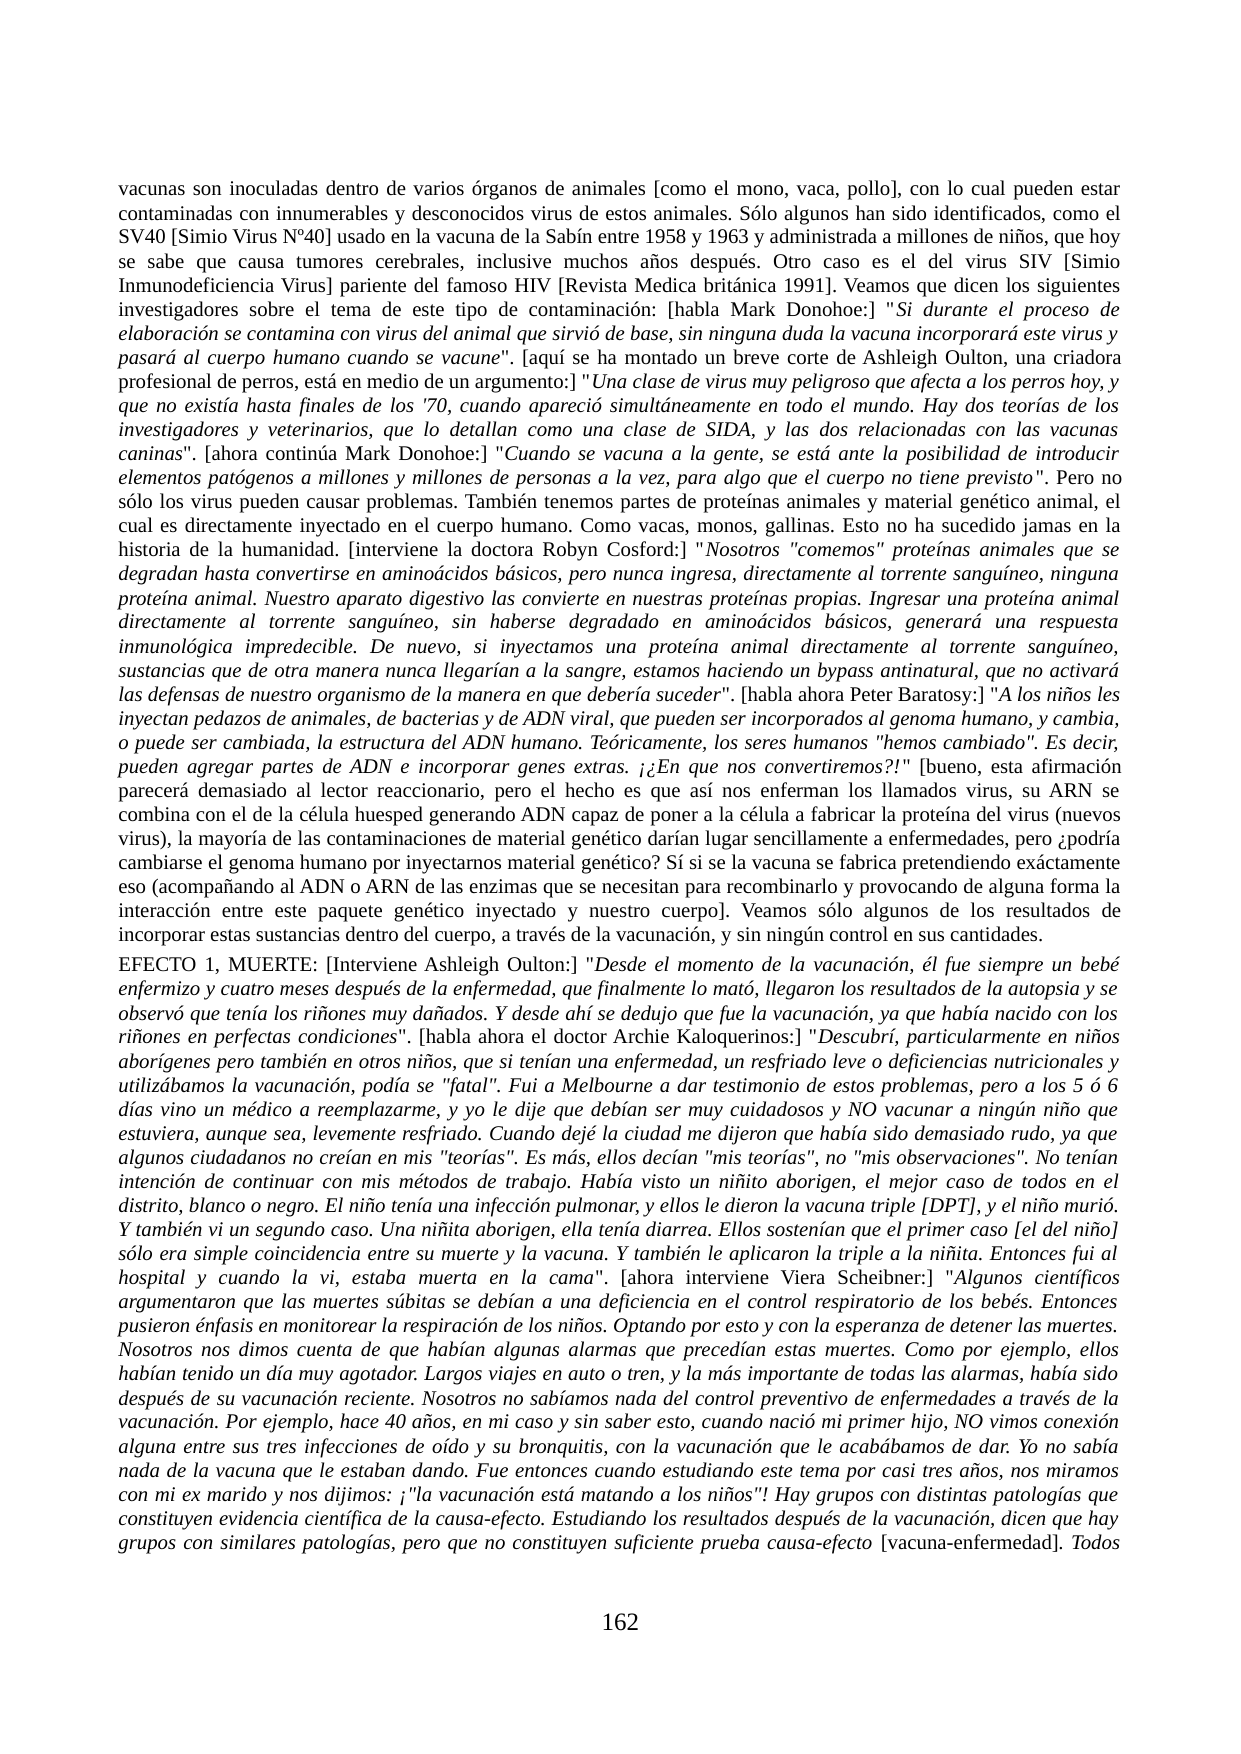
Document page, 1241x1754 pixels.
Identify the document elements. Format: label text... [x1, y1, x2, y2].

text EFECTO 1, MUERTE: [Interviene Ashleigh Oulton:] "Desde el momento de la vacunación, él fue siempre un bebé enfermizo y cuatro meses después de la enfermedad, que finalmente lo mató, llegaron los resultados de la autopsia y se observó que tenía los riñones muy dañados. Y desde ahí se dedujo que fue la vacunación, ya que había nacido con los riñones en perfectas condiciones". [habla ahora el doctor Archie Kaloquerinos:] "Descubrí, particularmente en niños aborígenes pero también en otros niños, que si tenían una enfermedad, un resfriado leve o deficiencias nutricionales y utilizábamos la vacunación, podía se "fatal". Fui a Melbourne a dar testimonio de estos problemas, pero a los 5 ó 6 días vino un médico a reemplazarme, y yo le dije que debían ser muy cuidadosos y NO vacunar a ningún niño que estuviera, aunque sea, levemente resfriado. Cuando dejé la ciudad me dijeron que había sido demasiado rudo, ya que algunos ciudadanos no creían en mis "teorías". Es más, ellos decían "mis teorías", no "mis observaciones". No tenían intención de continuar con mis métodos de trabajo. Había visto un niñito aborigen, el mejor caso de todos en el distrito, blanco o negro. El niño tenía una infección pulmonar, y ellos le dieron la vacuna triple [DPT], y el niño murió. Y también vi un segundo caso. Una niñita aborigen, ella tenía diarrea. Ellos sostenían que el primer caso [el del niño] sólo era simple coincidencia entre su muerte y la vacuna. Y también le aplicaron la triple a la niñita. Entonces fui al hospital y cuando la vi, estaba muerta en la cama". [ahora interviene Viera Scheibner:] "Algunos científicos argumentaron que las muertes súbitas se debían a una deficiencia en el control respiratorio de los bebés. Entonces pusieron énfasis en monitorear la respiración de los niños. Optando por esto y con la esperanza de detener las muertes. Nosotros nos dimos cuenta de que habían algunas alarmas que precedían estas muertes. Como por ejemplo, ellos habían tenido un día muy agotador. Largos viajes en auto o tren, y la más importante de todas las alarmas, había sido después de su vacunación reciente. Nosotros no sabíamos nada del control preventivo de enfermedades a través de la vacunación. Por ejemplo, hace 40 años, en mi caso y sin saber esto, cuando nació mi primer hijo, NO vimos conexión alguna entre sus tres infecciones de oído y su bronquitis, con la vacunación que le acabábamos de dar. Yo no sabía nada de la vacuna que le estaban dando. Fue entonces cuando estudiando este tema por casi tres años, nos miramos con mi ex marido y nos dijimos: ¡"la vacunación está matando a los niños"! Hay grupos con distintas patologías que constituyen evidencia científica de la causa-efecto. Estudiando los resultados después de la vacunación, dicen que hay grupos con similares patologías, pero que no constituyen suficiente prueba causa-efecto [vacuna-enfermedad]. Todos [118, 952, 1122, 1554]
text vacunas son inoculadas dentro de varios órganos de animales [como el mono, vaca, pollo], con lo cual pueden estar contaminadas con innumerables y desconocidos virus de estos animales. Sólo algunos han sido identificados, como el SV40 [Simio Virus Nº40] usado en la vacuna de la Sabín entre 1958 y 1963 y administrada a millones de niños, que hoy se sabe que causa tumores cerebrales, inclusive muchos años después. Otro caso es el del virus SIV [Simio Inmunodeficiencia Virus] pariente del famoso HIV [Revista Medica británica 1991]. Veamos que dicen los siguientes investigadores sobre el tema de este tipo de contaminación: [habla Mark Donohoe:] "Si durante el proceso de elaboración se contamina con virus del animal que sirvió de base, sin ninguna duda la vacuna incorporará este virus y pasará al cuerpo humano cuando se vacune". [aquí se ha montado un breve corte de Ashleigh Oulton, una criadora profesional de perros, está en medio de un argumento:] "Una clase de virus muy peligroso que afecta a los perros hoy, y que no existía hasta finales de los '70, cuando apareció simultáneamente en todo el mundo. Hay dos teorías de los investigadores y veterinarios, que lo detallan como una clase de SIDA, y las dos relacionadas con las vacunas caninas". [ahora continúa Mark Donohoe:] "Cuando se vacuna a la gente, se está ante la posibilidad de introducir elementos patógenos a millones y millones de personas a la vez, para algo que el cuerpo no tiene previsto". Pero no sólo los virus pueden causar problemas. También tenemos partes de proteínas animales y material genético animal, el cual es directamente inyectado en el cuerpo humano. Como vacas, monos, gallinas. Esto no ha sucedido jamas en la historia de la humanidad. [interviene la doctora Robyn Cosford:] "Nosotros "comemos" proteínas animales que se degradan hasta convertirse en aminoácidos básicos, pero nunca ingresa, directamente al torrente sanguíneo, ninguna proteína animal. Nuestro aparato digestivo las convierte en nuestras proteínas propias. Ingresar una proteína animal directamente al torrente sanguíneo, sin haberse degradado en aminoácidos básicos, generará una respuesta inmunológica impredecible. De nuevo, si inyectamos una proteína animal directamente al torrente sanguíneo, sustancias que de otra manera nunca llegarían a la sangre, estamos haciendo un bypass antinatural, que no activará las defensas de nuestro organismo de la manera en que debería suceder". [habla ahora Peter Baratosy:] "A los niños les inyectan pedazos de animales, de bacterias y de ADN viral, que pueden ser incorporados al genoma humano, y cambia, o puede ser cambiada, la estructura del ADN humano. Teóricamente, los seres humanos "hemos cambiado". Es decir, pueden agregar partes de ADN e incorporar genes extras. ¡¿En que nos convertiremos?!" [bueno, esta afirmación parecerá demasiado al lector reaccionario, pero el hecho es que así nos enferman los llamados virus, su ARN se combina con el de la célula huesped generando ADN capaz de poner a la célula a fabricar la proteína del virus (nuevos virus), la mayoría de las contaminaciones de material genético darían lugar sencillamente a enfermedades, pero ¿podría cambiarse el genoma humano por inyectarnos material genético? Sí si se la vacuna se fabrica pretendiendo exáctamente eso (acompañando al ADN o ARN de las enzimas que se necesitan para recombinarlo y provocando de alguna forma la interacción entre este paquete genético inyectado y nuestro cuerpo]. Veamos sólo algunos de los resultados de incorporar estas sustancias dentro del cuerpo, a través de la vacunación, y sin ningún control en sus cantidades. [118, 176, 1122, 946]
